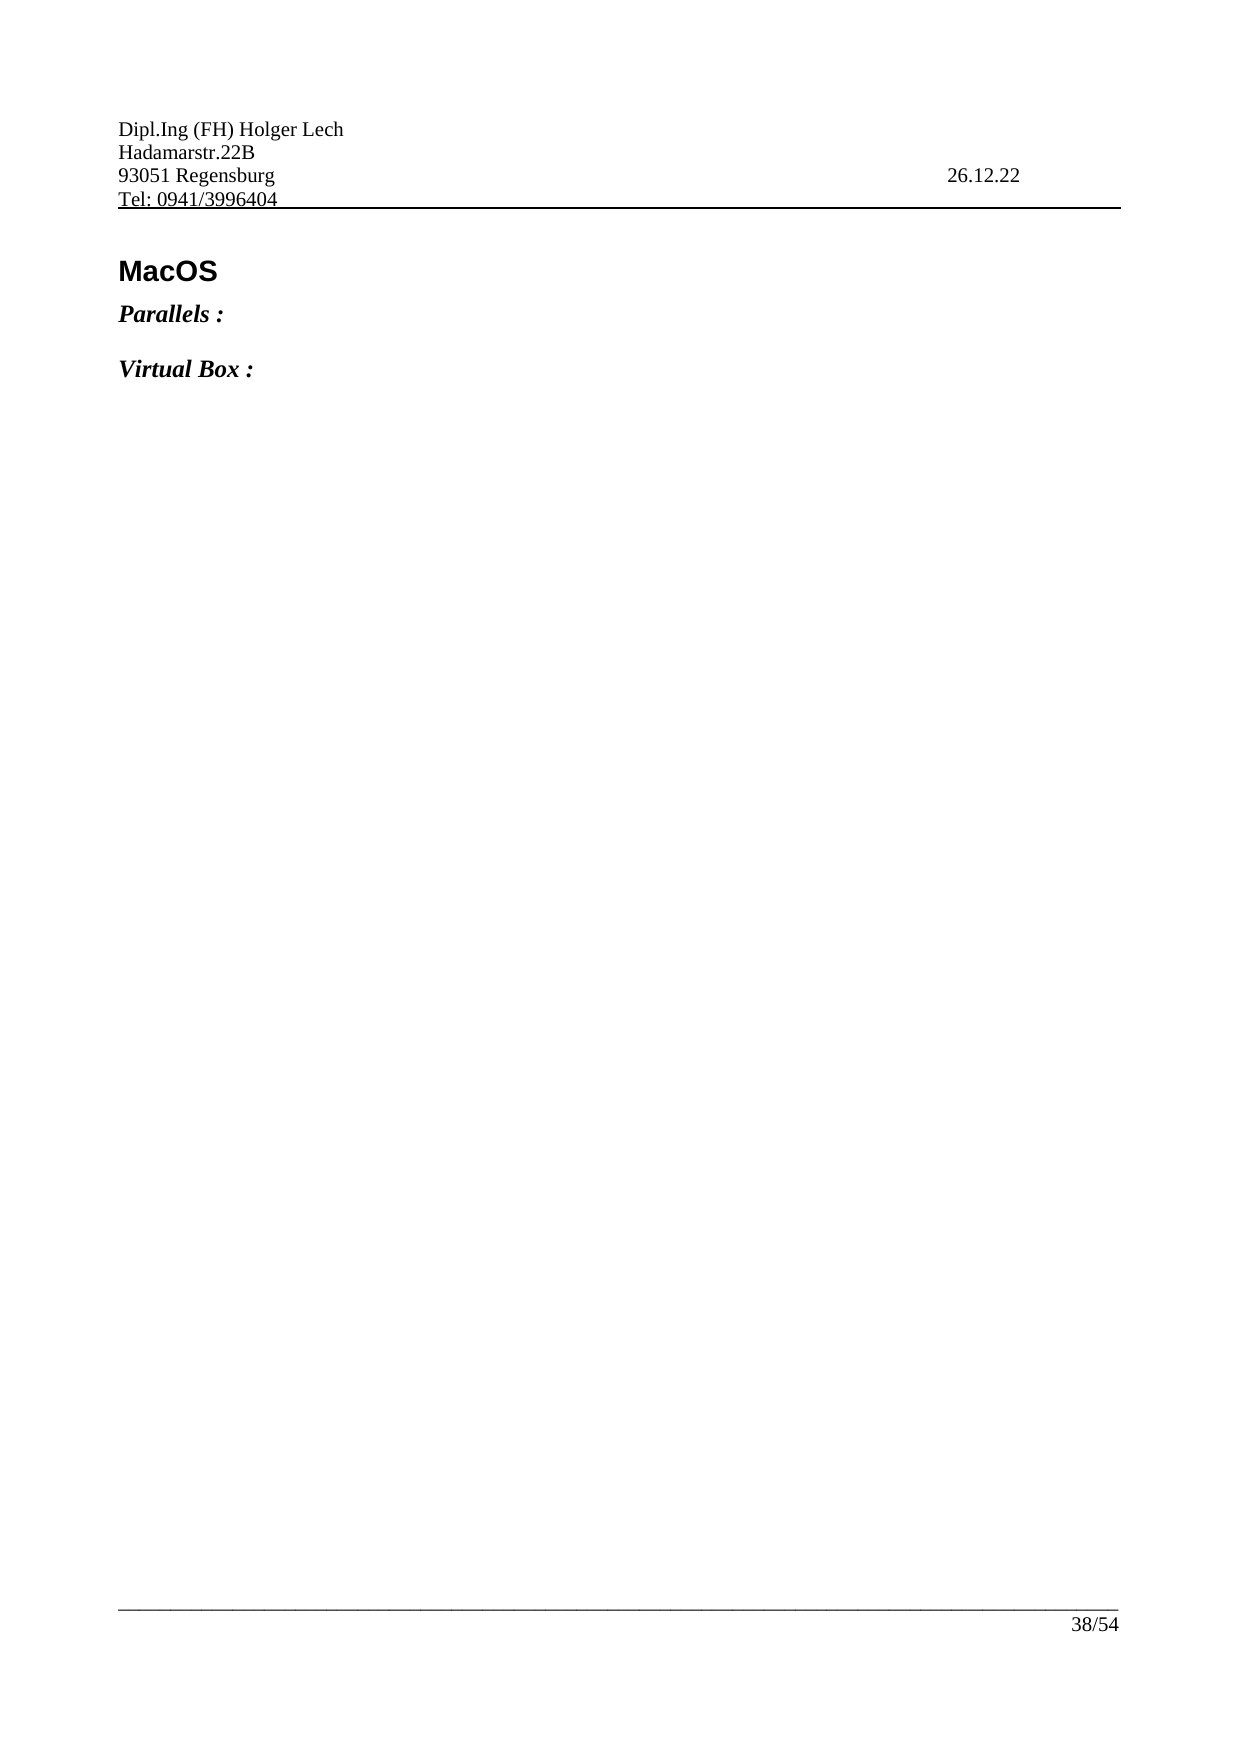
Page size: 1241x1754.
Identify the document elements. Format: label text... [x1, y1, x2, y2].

text Virtual Box : [118, 355, 1122, 383]
text Parallels : [118, 300, 1122, 328]
subtitle MacOS [118, 255, 1122, 287]
